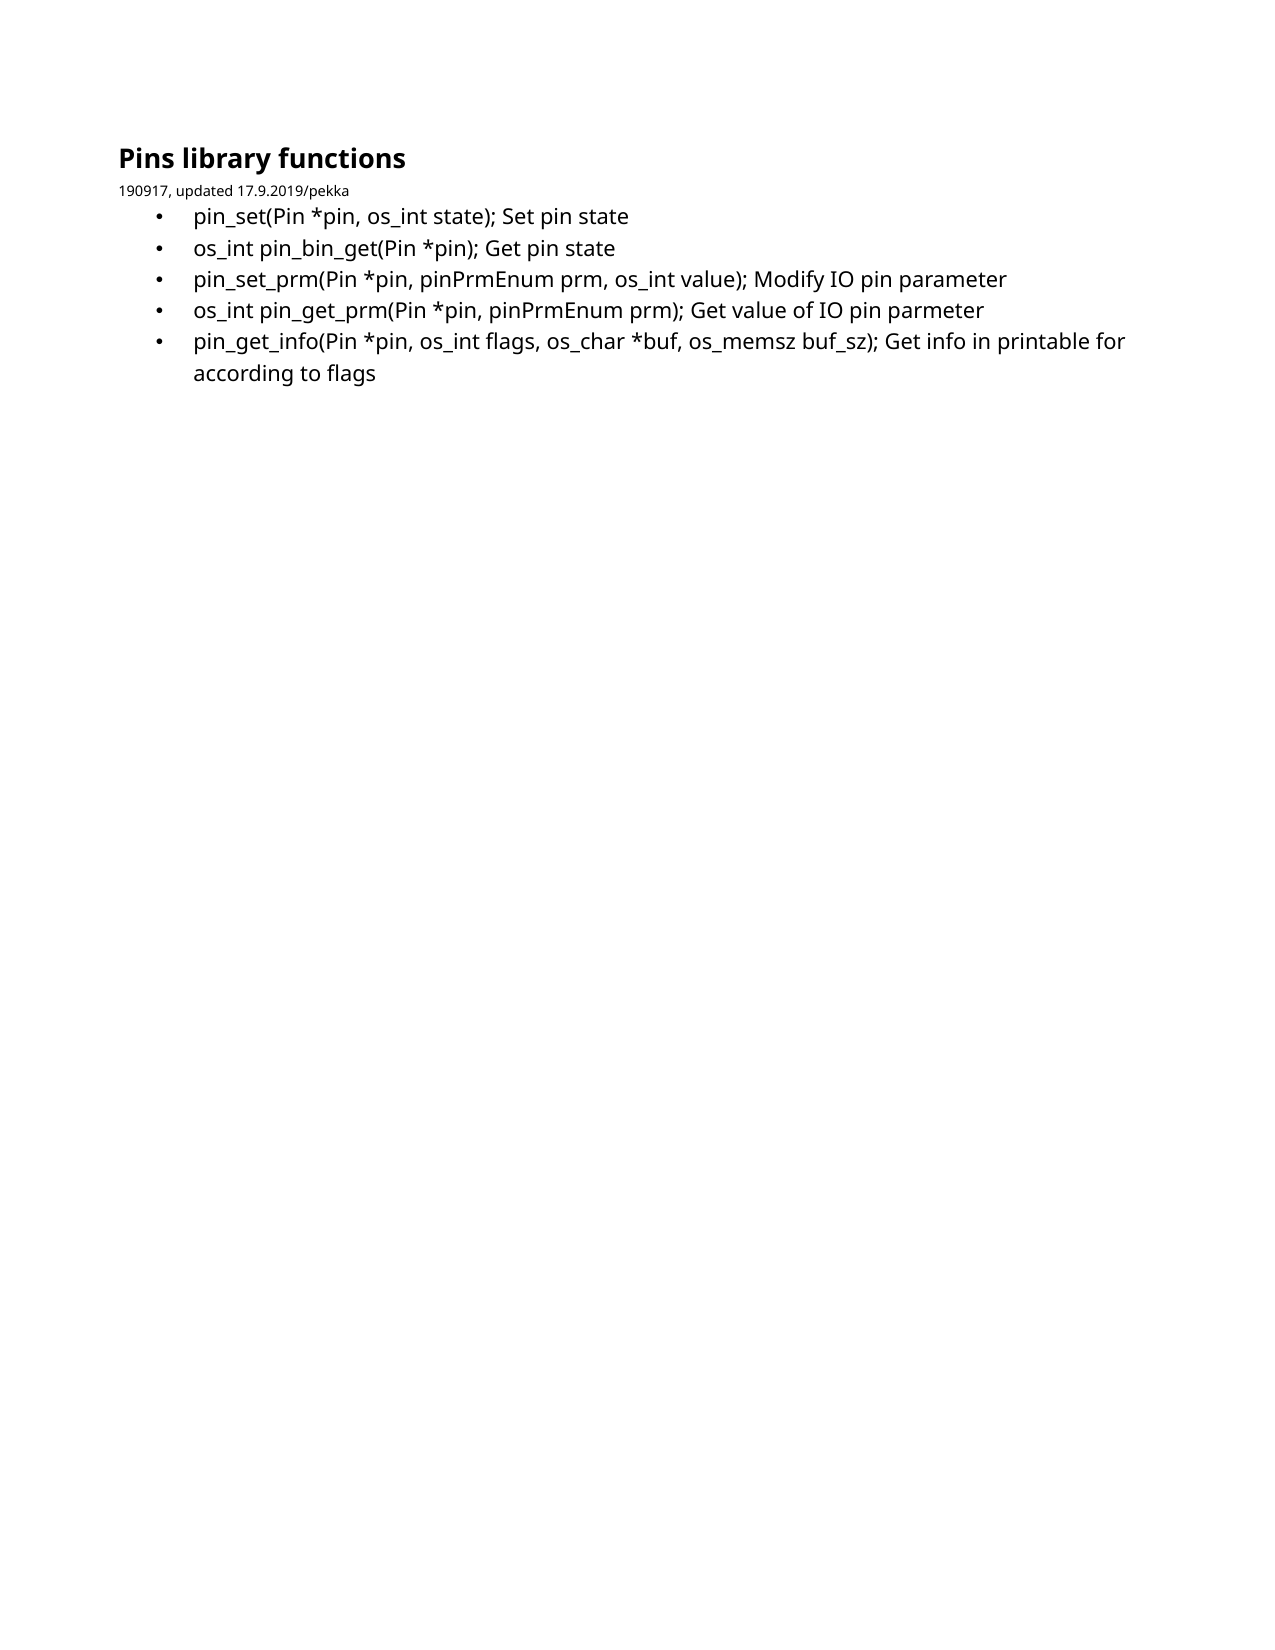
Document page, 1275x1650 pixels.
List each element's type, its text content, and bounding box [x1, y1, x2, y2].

subtitle Pins library functions [118, 139, 1157, 176]
list pin_set(Pin *pin, os_int state); Set pin state [156, 201, 1157, 231]
list pin_set_prm(Pin *pin, pinPrmEnum prm, os_int value); Modify IO pin parameter [156, 264, 1157, 294]
list os_int pin_get_prm(Pin *pin, pinPrmEnum prm); Get value of IO pin parmeter [156, 295, 1157, 325]
list os_int pin_bin_get(Pin *pin); Get pin state [156, 233, 1157, 262]
list pin_get_info(Pin *pin, os_int flags, os_char *buf, os_memsz buf_sz); Get info in printable for according to flags [156, 326, 1157, 387]
text 190917, updated 17.9.2019/pekka [118, 181, 1157, 200]
